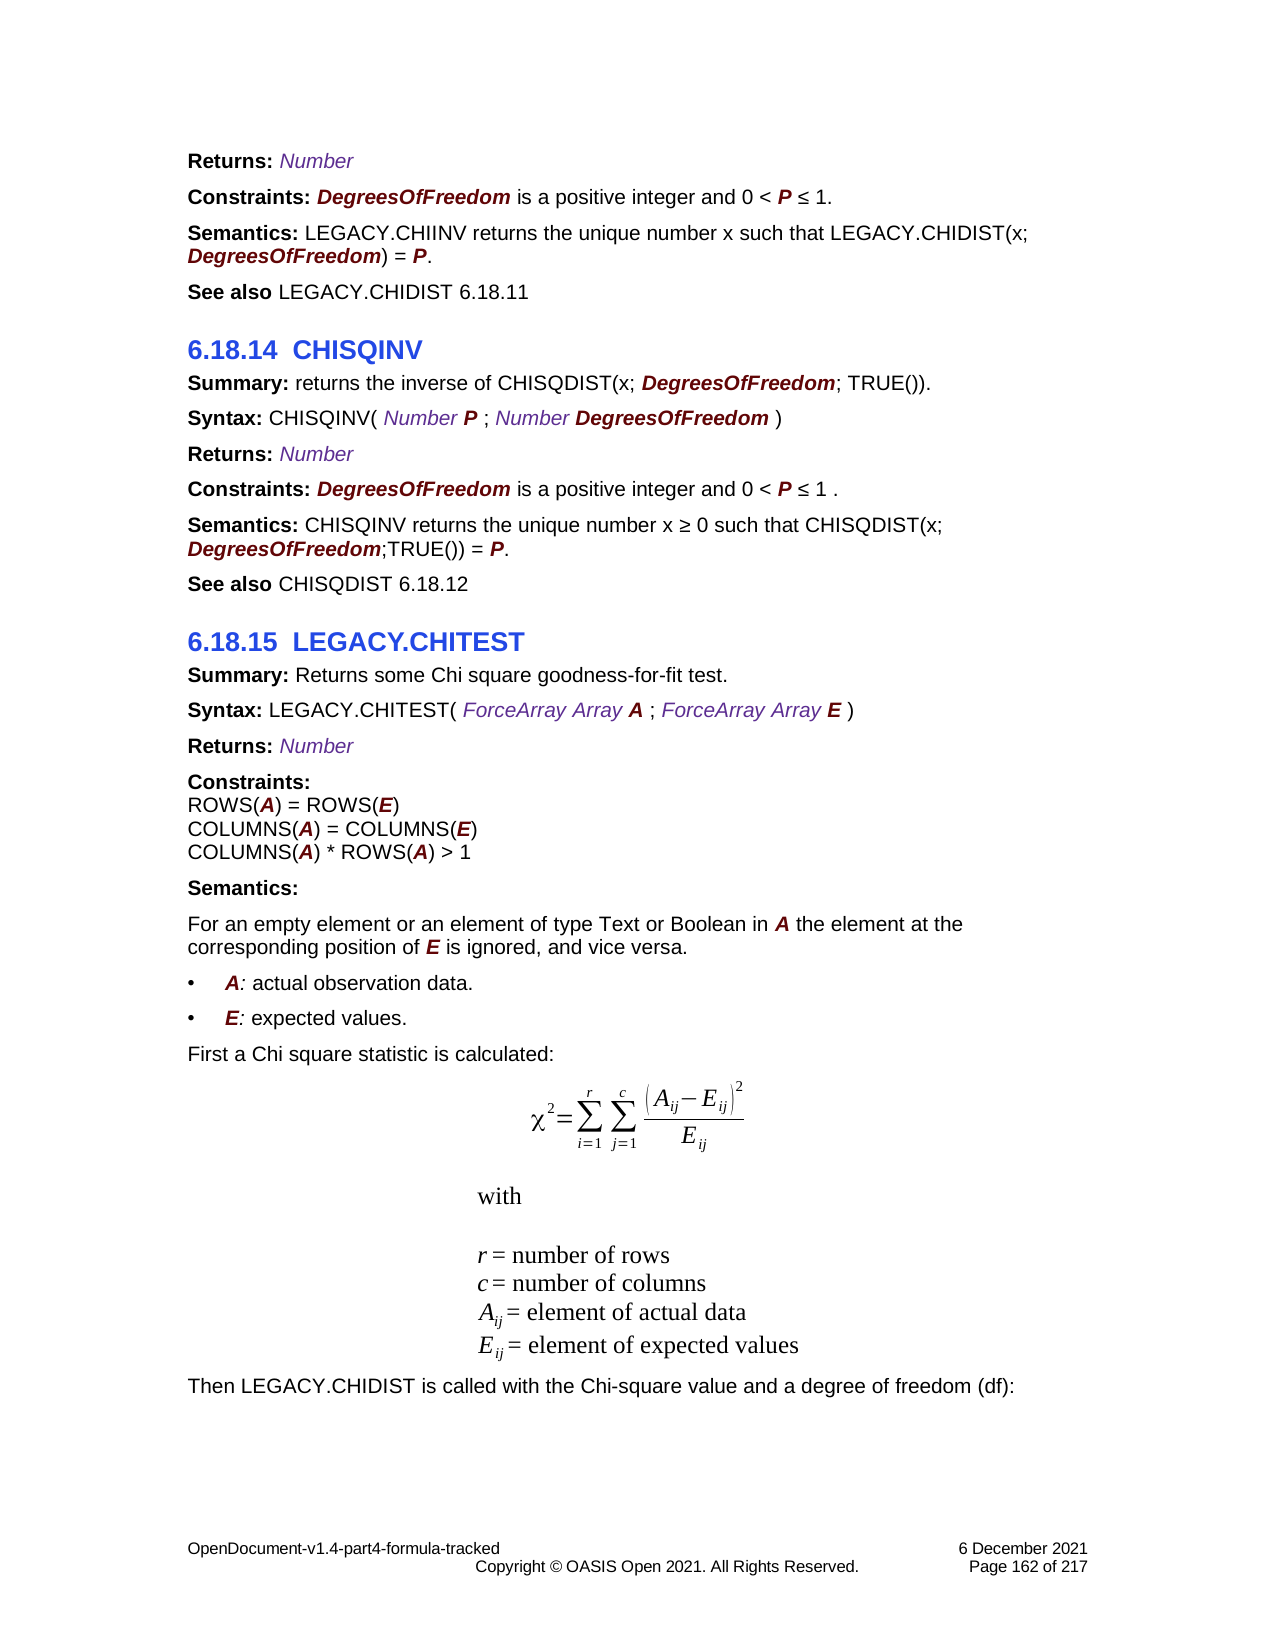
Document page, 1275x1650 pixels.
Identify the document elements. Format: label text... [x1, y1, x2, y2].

text Returns: Number [187, 734, 1088, 758]
text Semantics: LEGACY.CHIINV returns the unique number x such that LEGACY.CHIDIST(x; DegreesOfFreedom) = P. [187, 221, 1088, 268]
text See also CHISQDIST 6.18.12 [187, 573, 1088, 596]
text Returns: Number [187, 150, 1088, 173]
text Then LEGACY.CHIDIST is called with the Chi-square value and a degree of freedom (df): [187, 1374, 1088, 1398]
subtitle CHISQINV [187, 335, 1088, 365]
text Summary: Returns some Chi square goodness-for-fit test. [187, 663, 1088, 687]
text See also LEGACY.CHIDIST 6.18.11 [187, 280, 1088, 304]
text Semantics: [187, 876, 1088, 900]
text Constraints: DegreesOfFreedom is a positive integer and 0 < P ≤ 1 . [187, 478, 1088, 501]
list E: expected values. [187, 1007, 1088, 1030]
text Constraints: DegreesOfFreedom is a positive integer and 0 < P ≤ 1. [187, 186, 1088, 209]
text Semantics: CHISQINV returns the unique number x ≥ 0 such that CHISQDIST(x; DegreesOfFreedom;TRUE()) = P. [187, 513, 1088, 561]
text Summary: returns the inverse of CHISQDIST(x; DegreesOfFreedom; TRUE()). [187, 371, 1088, 394]
subtitle LEGACY.CHITEST [187, 627, 1088, 657]
text First a Chi square statistic is calculated: [187, 1042, 1088, 1066]
text Syntax: LEGACY.CHITEST( ForceArray Array A ; ForceArray Array E ) [187, 699, 1088, 722]
text Syntax: CHISQINV( Number P ; Number DegreesOfFreedom ) [187, 407, 1088, 430]
text Returns: Number [187, 442, 1088, 466]
list A: actual observation data. [187, 971, 1088, 995]
text Constraints: ROWS(A) = ROWS(E) COLUMNS(A) = COLUMNS(E) COLUMNS(A) * ROWS(A) > 1 [187, 770, 1088, 864]
text For an empty element or an element of type Text or Boolean in A the element at the corresponding position of E is ignored, and vice versa. [187, 912, 1088, 959]
